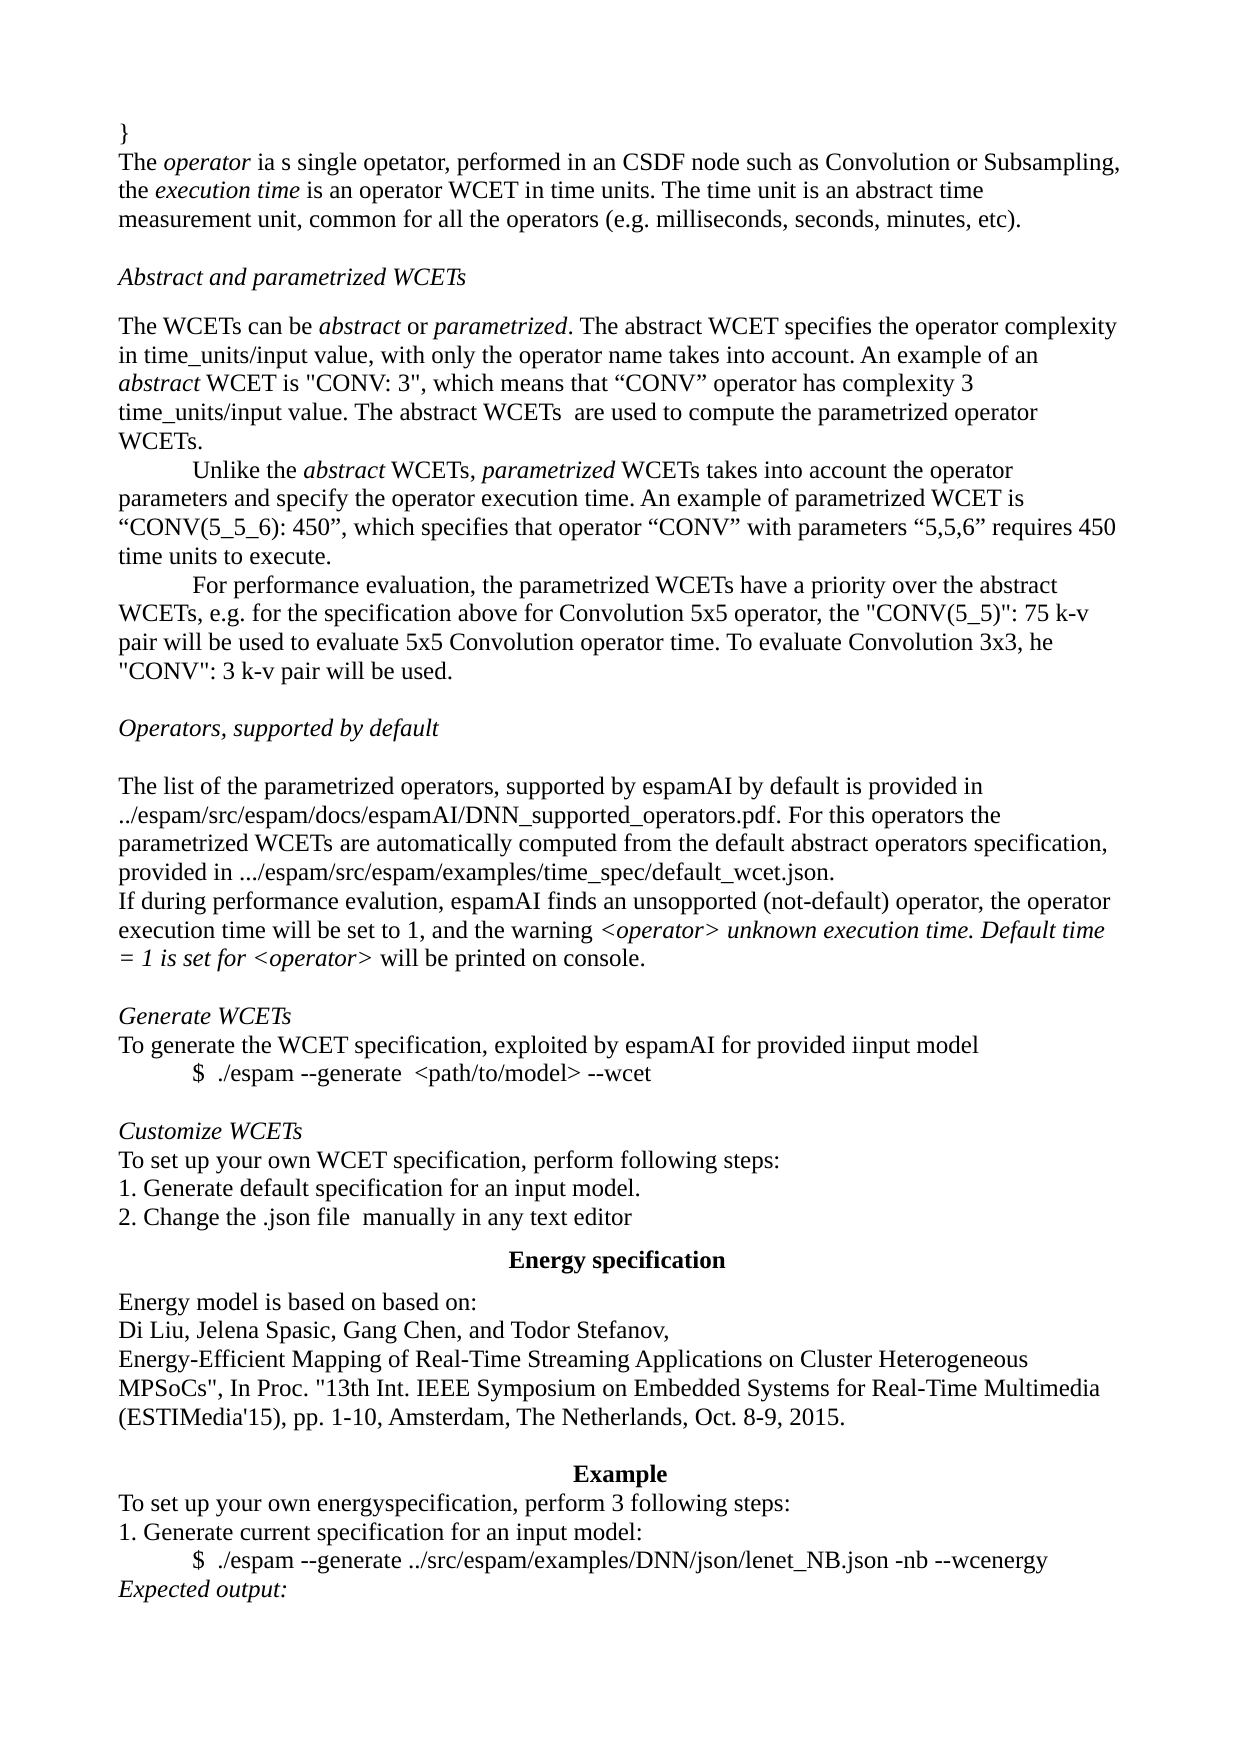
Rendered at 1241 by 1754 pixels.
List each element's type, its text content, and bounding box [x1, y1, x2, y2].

text $ ./espam --generate <path/to/model> --wcet [118, 1058, 1122, 1087]
text 1. Generate default specification for an input model. [118, 1173, 1122, 1202]
text Customize WCETs [118, 1116, 1122, 1145]
text Expected output: [118, 1574, 1122, 1603]
text Example [118, 1459, 1122, 1488]
text } [118, 118, 1122, 147]
text Generate WCETs [118, 1001, 1122, 1030]
text To set up your own WCET specification, perform following steps: [118, 1145, 1122, 1173]
text Di Liu, Jelena Spasic, Gang Chen, and Todor Stefanov, [118, 1316, 1122, 1344]
text The operator ia s single opetator, performed in an CSDF node such as Convolution or Subsampling, the execution time is an operator WCET in time units. The time unit is an abstract time measurement unit, common for all the operators (e.g. milliseconds, seconds, minutes, etc). [118, 147, 1122, 233]
text Unlike the abstract WCETs, parametrized WCETs takes into account the operator parameters and specify the operator execution time. An example of parametrized WCET is “CONV(5_5_6): 450”, which specifies that operator “CONV” with parameters “5,5,6” requires 450 time units to execute. [118, 455, 1122, 570]
text If during performance evalution, espamAI finds an unsopported (not-default) operator, the operator execution time will be set to 1, and the warning <operator> unknown execution time. Default time = 1 is set for <operator> will be printed on console. [118, 886, 1122, 972]
text $ ./espam --generate ../src/espam/examples/DNN/json/lenet_NB.json -nb --wcenergy [118, 1546, 1122, 1574]
text 1. Generate current specification for an input model: [118, 1517, 1122, 1546]
text Energy-Efficient Mapping of Real-Time Streaming Applications on Cluster Heterogeneous MPSoCs", In Proc. "13th Int. IEEE Symposium on Embedded Systems for Real-Time Multimedia (ESTIMedia'15), pp. 1-10, Amsterdam, The Netherlands, Oct. 8-9, 2015. [118, 1344, 1122, 1431]
text To generate the WCET specification, exploited by espamAI for provided iinput model [118, 1030, 1122, 1058]
subtitle Energy specification [118, 1246, 1122, 1274]
text 2. Change the .json file manually in any text editor [118, 1202, 1122, 1231]
text The WCETs can be abstract or parametrized. The abstract WCET specifies the operator complexity in time_units/input value, with only the operator name takes into account. An example of an abstract WCET is "CONV: 3", which means that “CONV” operator has complexity 3 time_units/input value. The abstract WCETs are used to compute the parametrized operator WCETs. [118, 311, 1122, 455]
text To set up your own energyspecification, perform 3 following steps: [118, 1488, 1122, 1517]
text The list of the parametrized operators, supported by espamAI by default is provided in ../espam/src/espam/docs/espamAI/DNN_supported_operators.pdf. For this operators the parametrized WCETs are automatically computed from the default abstract operators specification, provided in .../espam/src/espam/examples/time_spec/default_wcet.json. [118, 771, 1122, 886]
text Energy model is based on based on: [118, 1287, 1122, 1316]
text Abstract and parametrized WCETs [118, 262, 1122, 291]
text For performance evaluation, the parametrized WCETs have a priority over the abstract WCETs, e.g. for the specification above for Convolution 5x5 operator, the "CONV(5_5)": 75 k-v pair will be used to evaluate 5x5 Convolution operator time. To evaluate Convolution 3x3, he "CONV": 3 k-v pair will be used. [118, 570, 1122, 685]
text Operators, supported by default [118, 713, 1122, 742]
